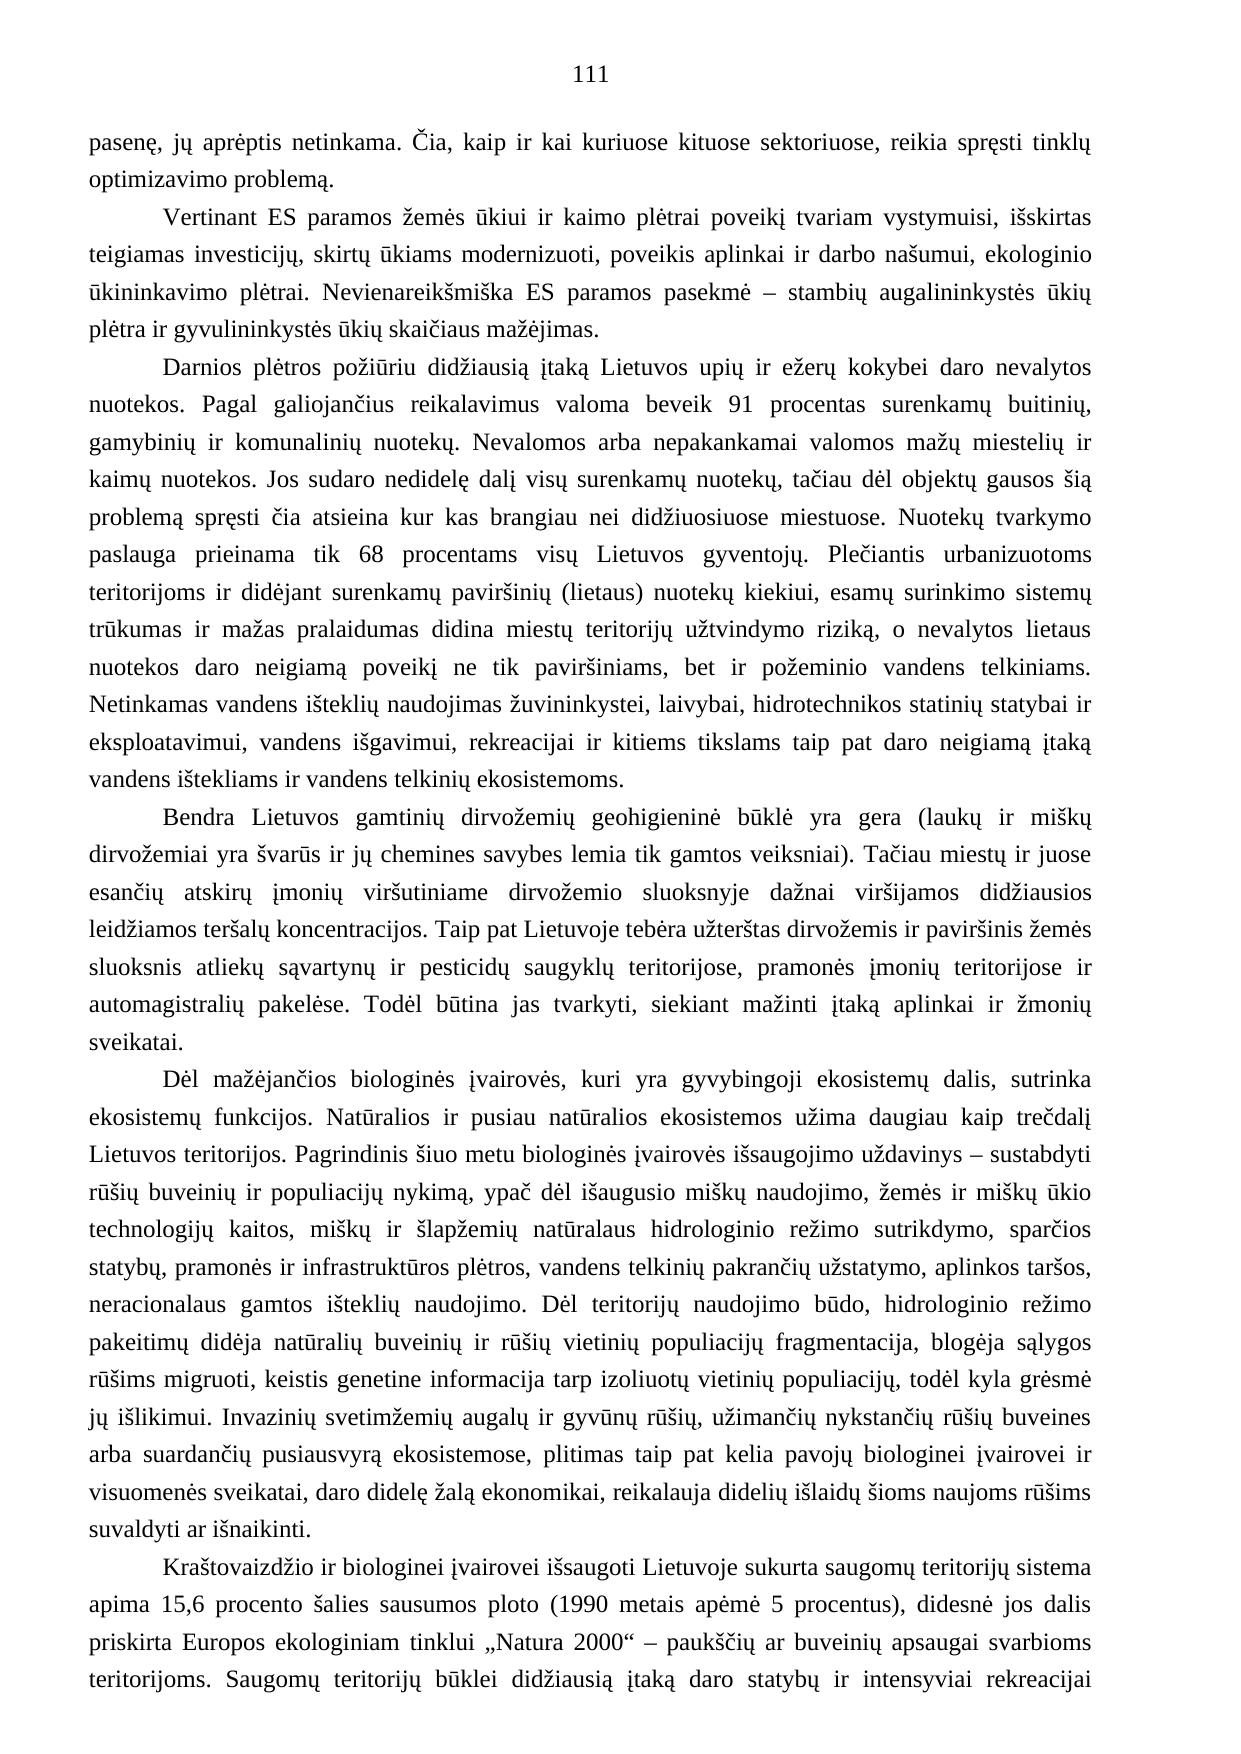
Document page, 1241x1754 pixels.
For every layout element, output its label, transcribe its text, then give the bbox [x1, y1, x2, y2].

text Vertinant ES paramos žemės ūkiui ir kaimo plėtrai poveikį tvariam vystymuisi, išskirtas teigiamas investicijų, skirtų ūkiams modernizuoti, poveikis aplinkai ir darbo našumui, ekologinio ūkininkavimo plėtrai. Nevienareikšmiška ES paramos pasekmė – stambių augalininkystės ūkių plėtra ir gyvulininkystės ūkių skaičiaus mažėjimas. [89, 193, 1092, 343]
text Dėl mažėjančios biologinės įvairovės, kuri yra gyvybingoji ekosistemų dalis, sutrinka ekosistemų funkcijos. Natūralios ir pusiau natūralios ekosistemos užima daugiau kaip trečdalį Lietuvos teritorijos. Pagrindinis šiuo metu biologinės įvairovės išsaugojimo uždavinys – sustabdyti rūšių buveinių ir populiacijų nykimą, ypač dėl išaugusio miškų naudojimo, žemės ir miškų ūkio technologijų kaitos, miškų ir šlapžemių natūralaus hidrologinio režimo sutrikdymo, sparčios statybų, pramonės ir infrastruktūros plėtros, vandens telkinių pakrančių užstatymo, aplinkos taršos, neracionalaus gamtos išteklių naudojimo. Dėl teritorijų naudojimo būdo, hidrologinio režimo pakeitimų didėja natūralių buveinių ir rūšių vietinių populiacijų fragmentacija, blogėja sąlygos rūšims migruoti, keistis genetine informacija tarp izoliuotų vietinių populiacijų, todėl kyla grėsmė jų išlikimui. Invazinių svetimžemių augalų ir gyvūnų rūšių, užimančių nykstančių rūšių buveines arba suardančių pusiausvyrą ekosistemose, plitimas taip pat kelia pavojų biologinei įvairovei ir visuomenės sveikatai, daro didelę žalą ekonomikai, reikalauja didelių išlaidų šioms naujoms rūšims suvaldyti ar išnaikinti. [89, 1056, 1092, 1543]
text pasenę, jų aprėptis netinkama. Čia, kaip ir kai kuriuose kituose sektoriuose, reikia spręsti tinklų optimizavimo problemą. [89, 118, 1092, 193]
text Bendra Lietuvos gamtinių dirvožemių geohigieninė būklė yra gera (laukų ir miškų dirvožemiai yra švarūs ir jų chemines savybes lemia tik gamtos veiksniai). Tačiau miestų ir juose esančių atskirų įmonių viršutiniame dirvožemio sluoksnyje dažnai viršijamos didžiausios leidžiamos teršalų koncentracijos. Taip pat Lietuvoje tebėra užterštas dirvožemis ir paviršinis žemės sluoksnis atliekų sąvartynų ir pesticidų saugyklų teritorijose, pramonės įmonių teritorijose ir automagistralių pakelėse. Todėl būtina jas tvarkyti, siekiant mažinti įtaką aplinkai ir žmonių sveikatai. [89, 793, 1092, 1056]
text Darnios plėtros požiūriu didžiausią įtaką Lietuvos upių ir ežerų kokybei daro nevalytos nuotekos. Pagal galiojančius reikalavimus valoma beveik 91 procentas surenkamų buitinių, gamybinių ir komunalinių nuotekų. Nevalomos arba nepakankamai valomos mažų miestelių ir kaimų nuotekos. Jos sudaro nedidelę dalį visų surenkamų nuotekų, tačiau dėl objektų gausos šią problemą spręsti čia atsieina kur kas brangiau nei didžiuosiuose miestuose. Nuotekų tvarkymo paslauga prieinama tik 68 procentams visų Lietuvos gyventojų. Plečiantis urbanizuotoms teritorijoms ir didėjant surenkamų paviršinių (lietaus) nuotekų kiekiui, esamų surinkimo sistemų trūkumas ir mažas pralaidumas didina miestų teritorijų užtvindymo riziką, o nevalytos lietaus nuotekos daro neigiamą poveikį ne tik paviršiniams, bet ir požeminio vandens telkiniams. Netinkamas vandens išteklių naudojimas žuvininkystei, laivybai, hidrotechnikos statinių statybai ir eksploatavimui, vandens išgavimui, rekreacijai ir kitiems tikslams taip pat daro neigiamą įtaką vandens ištekliams ir vandens telkinių ekosistemoms. [89, 343, 1092, 793]
text Kraštovaizdžio ir biologinei įvairovei išsaugoti Lietuvoje sukurta saugomų teritorijų sistema apima 15,6 procento šalies sausumos ploto (1990 metais apėmė 5 procentus), didesnė jos dalis priskirta Europos ekologiniam tinklui „Natura 2000“ – paukščių ar buveinių apsaugai svarbioms teritorijoms. Saugomų teritorijų būklei didžiausią įtaką daro statybų ir intensyviai rekreacijai [89, 1543, 1092, 1693]
